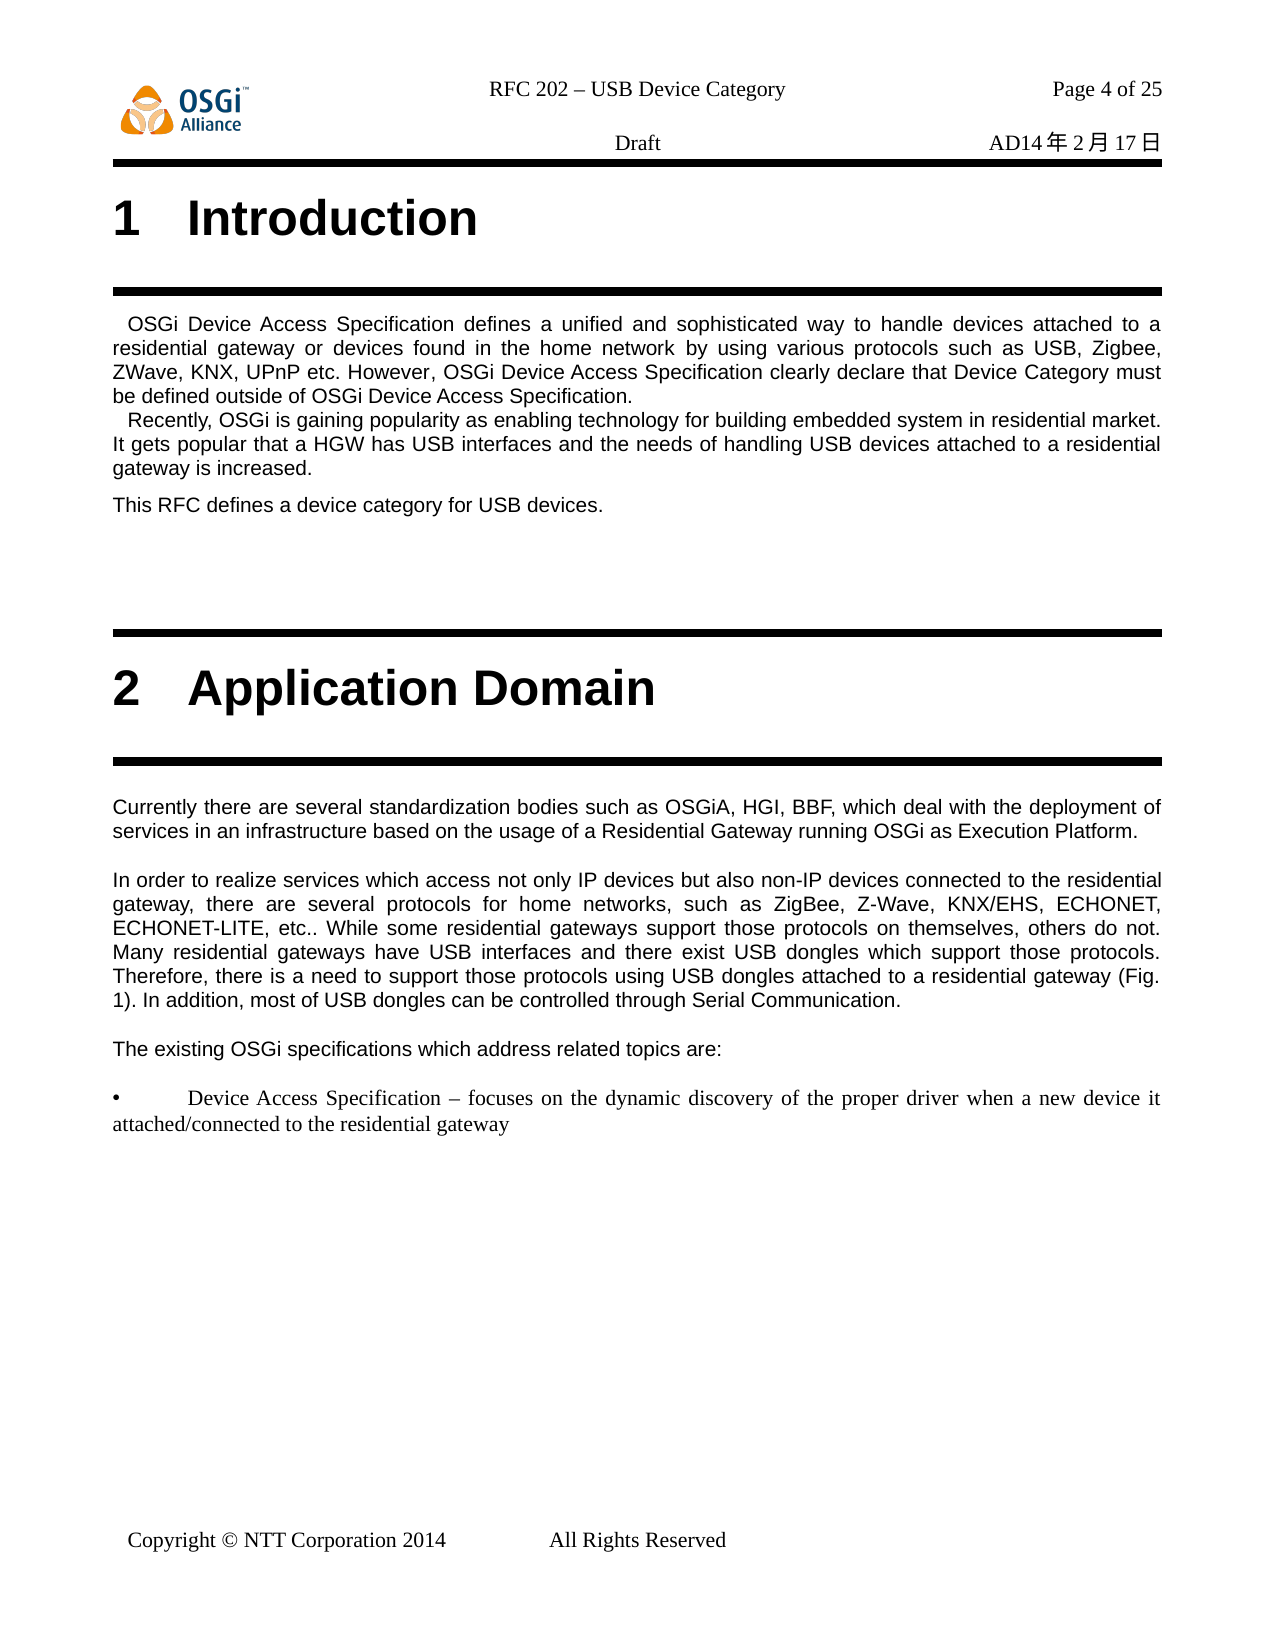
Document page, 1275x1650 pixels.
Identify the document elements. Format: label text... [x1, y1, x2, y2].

text Currently there are several standardization bodies such as OSGiA, HGI, BBF, which deal with the deployment of services in an infrastructure based on the usage of a Residential Gateway running OSGi as Execution Platform. [112, 795, 1162, 843]
picture [113, 78, 257, 142]
text OSGi Device Access Specification defines a unified and sophisticated way to handle devices attached to a residential gateway or devices found in the home network by using various protocols such as USB, Zigbee, ZWave, KNX, UPnP etc. However, OSGi Device Access Specification clearly declare that Device Category must be defined outside of OSGi Device Access Specification. [112, 312, 1162, 408]
subtitle Application Domain [112, 630, 1162, 766]
text This RFC defines a device category for USB devices. [112, 492, 1162, 516]
text Recently, OSGi is gaining popularity as enabling technology for building embedded system in residential market. It gets popular that a HGW has USB interfaces and the needs of handling USB devices attached to a residential gateway is increased. [112, 408, 1162, 480]
subtitle Introduction [112, 160, 1162, 296]
text In order to realize services which access not only IP devices but also non-IP devices connected to the residential gateway, there are several protocols for home networks, such as ZigBee, Z-Wave, KNX/EHS, ECHONET, ECHONET-LITE, etc.. While some residential gateways support those protocols on themselves, others do not. Many residential gateways have USB interfaces and there exist USB dongles which support those protocols. Therefore, there is a need to support those protocols using USB dongles attached to a residential gateway (Fig. 1). In addition, most of USB dongles can be controlled through Serial Communication. [112, 868, 1162, 1011]
list Device Access Specification – focuses on the dynamic discovery of the proper driver when a new device it attached/connected to the residential gateway [112, 1085, 1162, 1136]
text The existing OSGi specifications which address related topics are: [112, 1036, 1162, 1060]
